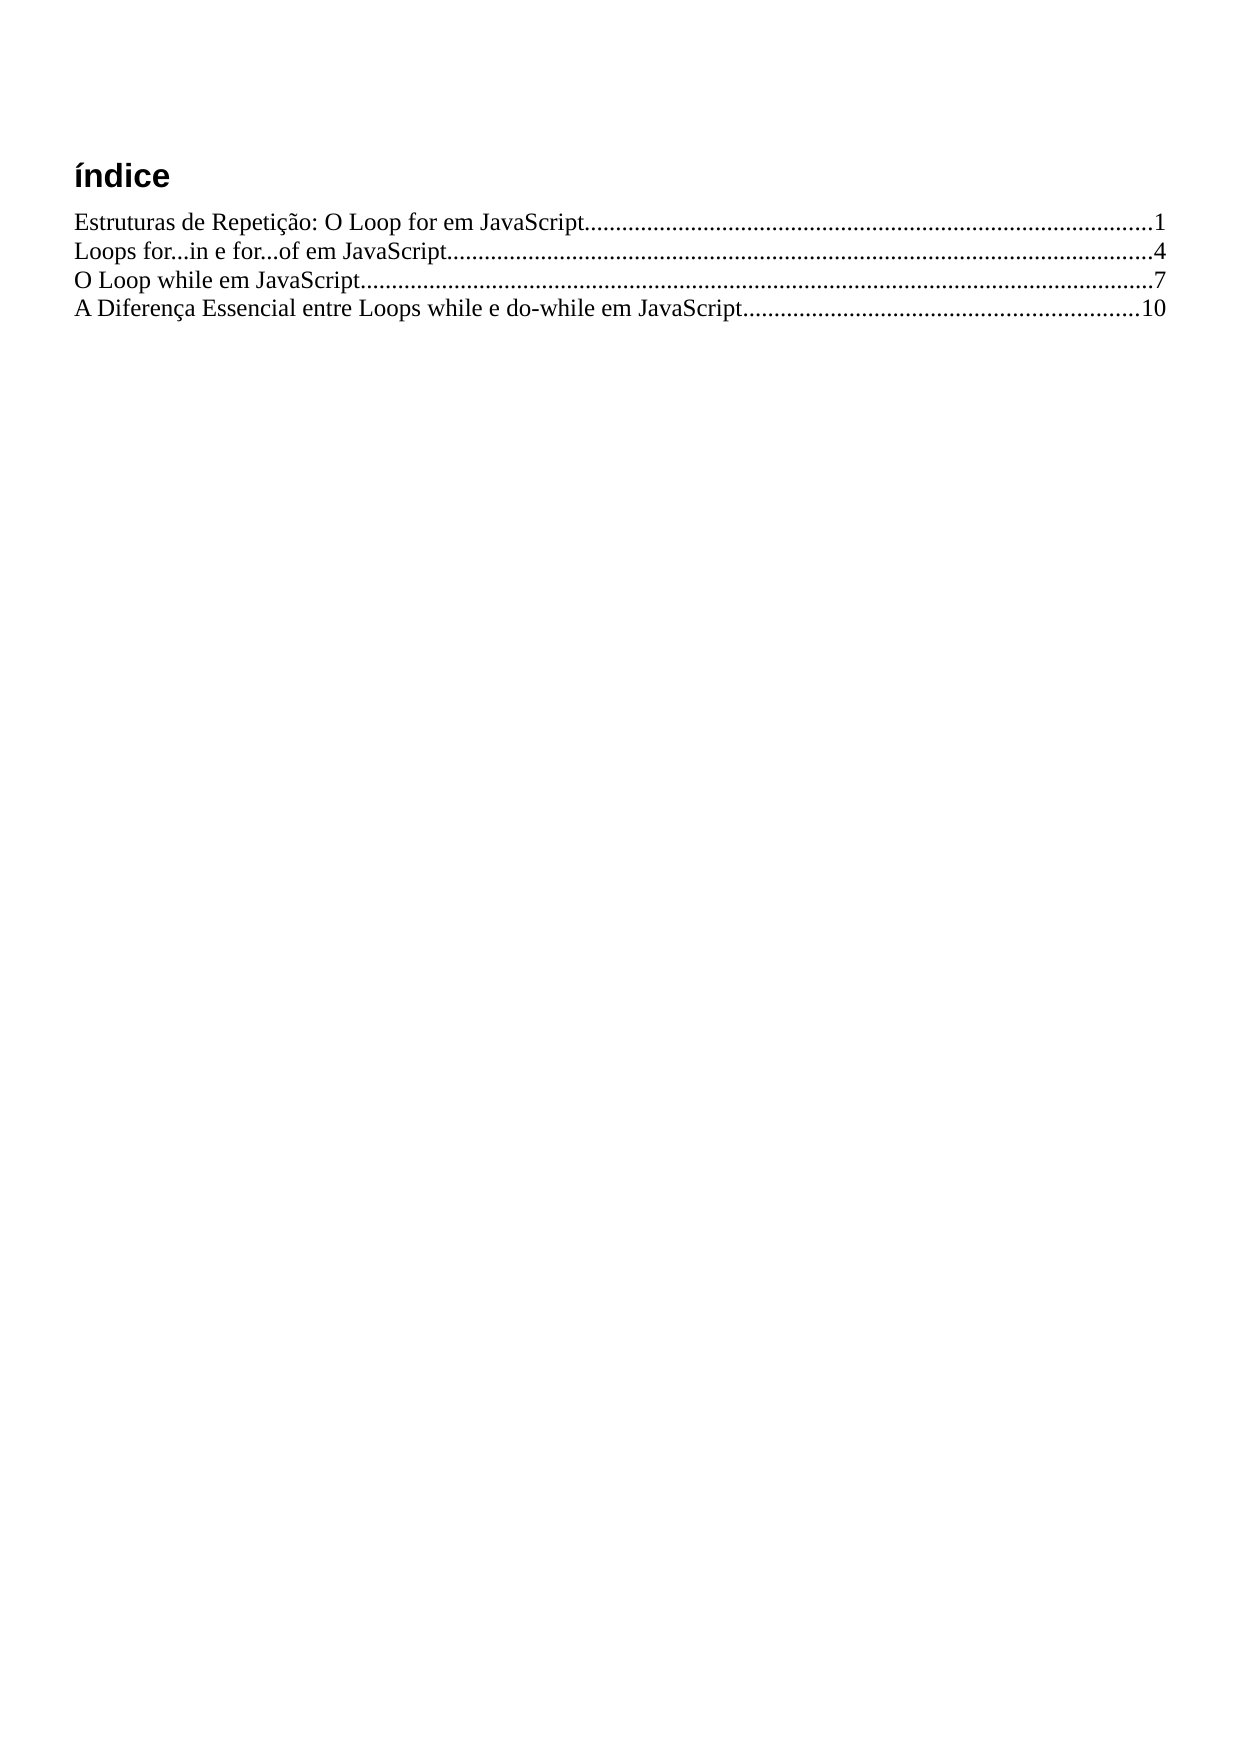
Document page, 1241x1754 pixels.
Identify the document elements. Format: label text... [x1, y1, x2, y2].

text O Loop while em JavaScript 7 [74, 265, 1166, 293]
text A Diferença Essencial entre Loops while e do-while em JavaScript 10 [74, 293, 1166, 322]
text Estruturas de Repetição: O Loop for em JavaScript 1 [74, 207, 1166, 236]
text Loops for...in e for...of em JavaScript 4 [74, 236, 1166, 265]
subtitle índice [74, 156, 1166, 195]
